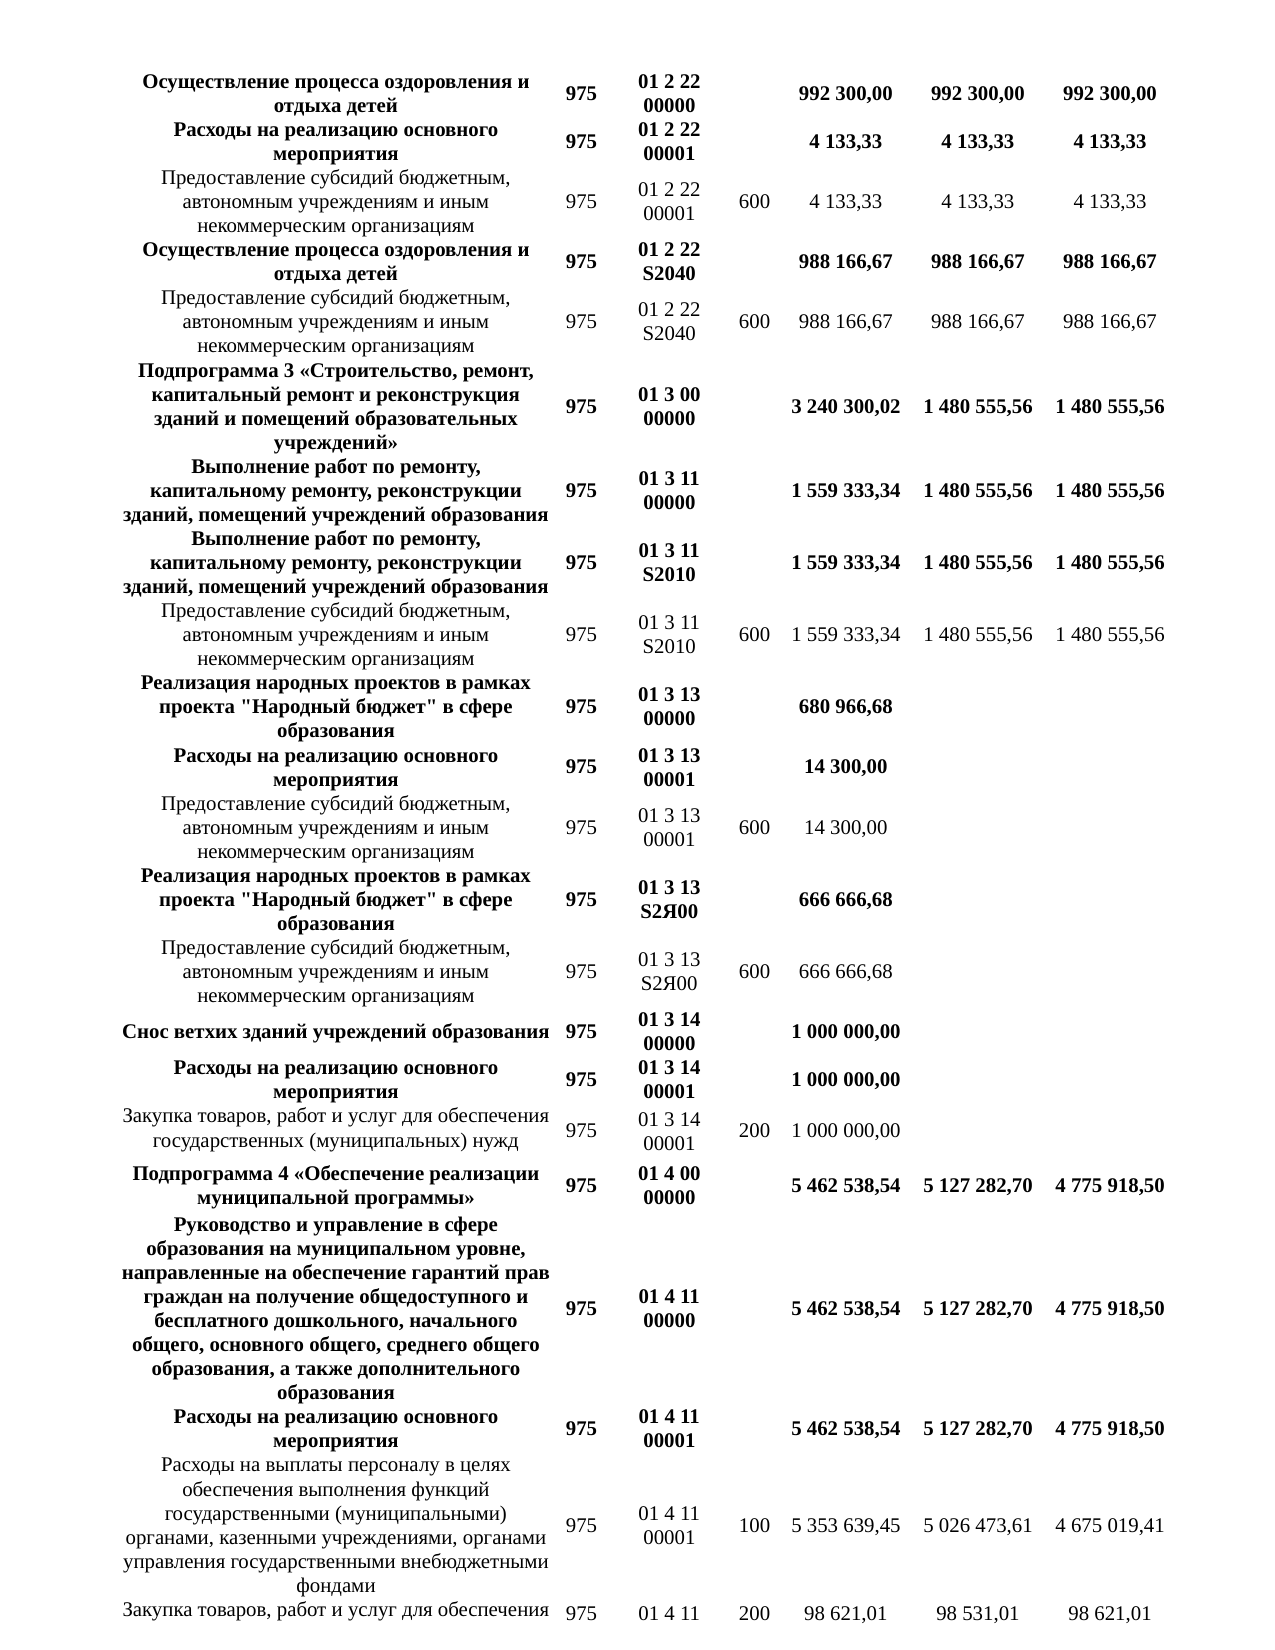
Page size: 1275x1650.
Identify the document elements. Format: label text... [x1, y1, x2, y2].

table_cell 975 [553, 1158, 609, 1212]
table_cell 4 133,33 [780, 117, 912, 165]
table_cell 600 [729, 935, 779, 1007]
table_cell 975 [553, 358, 609, 454]
table_cell 975 [553, 1453, 609, 1597]
table_cell 5 462 538,54 [780, 1404, 912, 1452]
table_cell [1044, 670, 1176, 742]
table_cell 01 4 11 00001 [609, 1404, 729, 1452]
table_cell 975 [553, 1404, 609, 1452]
table_cell [1044, 1007, 1176, 1055]
table_cell 988 166,67 [780, 237, 912, 285]
table_cell Реализация народных проектов в рамках проекта "Народный бюджет" в сфере образования [118, 670, 553, 742]
table_cell Руководство и управление в сфере образования на муниципальном уровне, направленные на обеспечение гарантий прав граждан на получение общедоступного и бесплатного дошкольного, начального общего, основного общего, среднего общего образования, а также дополнительного образования [118, 1212, 553, 1404]
table_cell Выполнение работ по ремонту, капитальному ремонту, реконструкции зданий, помещений учреждений образования [118, 526, 553, 598]
table_cell 98 621,01 [780, 1597, 912, 1630]
table_cell 4 133,33 [912, 117, 1044, 165]
table_cell 01 3 14 00000 [609, 1007, 729, 1055]
table_cell [912, 1055, 1044, 1103]
table_cell 4 775 918,50 [1044, 1404, 1176, 1452]
table_cell [729, 1404, 779, 1452]
table_cell 975 [553, 670, 609, 742]
table_cell [729, 670, 779, 742]
table_cell 98 621,01 [1044, 1597, 1176, 1630]
table_cell 5 462 538,54 [780, 1212, 912, 1404]
table_cell 01 4 11 00000 [609, 1212, 729, 1404]
table_cell 988 166,67 [912, 285, 1044, 357]
table_cell 1 480 555,56 [912, 358, 1044, 454]
table_cell 975 [553, 1104, 609, 1158]
table_cell [729, 358, 779, 454]
table_cell Осуществление процесса оздоровления и отдыха детей [118, 69, 553, 117]
table_cell 200 [729, 1597, 779, 1630]
table_cell Предоставление субсидий бюджетным, автономным учреждениям и иным некоммерческим организациям [118, 598, 553, 670]
table_cell [729, 117, 779, 165]
table_cell [912, 1007, 1044, 1055]
table_cell 01 2 22 00001 [609, 117, 729, 165]
table_cell 01 2 22 S2040 [609, 237, 729, 285]
table_cell [1044, 1104, 1176, 1158]
table_cell 988 166,67 [1044, 237, 1176, 285]
table_cell [912, 935, 1044, 1007]
table_cell 666 666,68 [780, 863, 912, 935]
table_cell 975 [553, 598, 609, 670]
table_cell Выполнение работ по ремонту, капитальному ремонту, реконструкции зданий, помещений учреждений образования [118, 454, 553, 526]
table_cell [1044, 935, 1176, 1007]
table_cell 1 000 000,00 [780, 1007, 912, 1055]
table_cell 5 127 282,70 [912, 1158, 1044, 1212]
table_cell 4 133,33 [1044, 165, 1176, 237]
table_cell [729, 237, 779, 285]
table_cell 1 559 333,34 [780, 526, 912, 598]
table_cell Снос ветхих зданий учреждений образования [118, 1007, 553, 1055]
table_cell 4 675 019,41 [1044, 1453, 1176, 1597]
table_cell 1 480 555,56 [912, 454, 1044, 526]
table_cell 01 2 22 S2040 [609, 285, 729, 357]
table_cell 01 3 11 S2010 [609, 526, 729, 598]
table_cell Подпрограмма 3 «Строительство, ремонт, капитальный ремонт и реконструкция зданий и помещений образовательных учреждений» [118, 358, 553, 454]
table_cell 5 127 282,70 [912, 1212, 1044, 1404]
table_cell Предоставление субсидий бюджетным, автономным учреждениям и иным некоммерческим организациям [118, 791, 553, 863]
table_cell 4 133,33 [780, 165, 912, 237]
table_cell 01 3 13 S2Я00 [609, 863, 729, 935]
table_cell 5 026 473,61 [912, 1453, 1044, 1597]
table_cell 01 2 22 00001 [609, 165, 729, 237]
table_cell 98 531,01 [912, 1597, 1044, 1630]
table_cell 1 480 555,56 [1044, 358, 1176, 454]
table_cell 975 [553, 791, 609, 863]
table_cell 01 4 00 00000 [609, 1158, 729, 1212]
table_cell [912, 670, 1044, 742]
table_cell Расходы на реализацию основного мероприятия [118, 1404, 553, 1452]
table_cell [729, 526, 779, 598]
table_cell 992 300,00 [780, 69, 912, 117]
table_cell 14 300,00 [780, 791, 912, 863]
table_cell 1 559 333,34 [780, 598, 912, 670]
table_cell 01 3 13 00001 [609, 791, 729, 863]
table_cell Расходы на реализацию основного мероприятия [118, 743, 553, 791]
table_cell Реализация народных проектов в рамках проекта "Народный бюджет" в сфере образования [118, 863, 553, 935]
table_cell 1 559 333,34 [780, 454, 912, 526]
table_cell 4 133,33 [1044, 117, 1176, 165]
table_cell 01 3 13 00001 [609, 743, 729, 791]
table_cell 975 [553, 285, 609, 357]
table_cell 4 775 918,50 [1044, 1212, 1176, 1404]
table_cell 600 [729, 791, 779, 863]
table_cell 975 [553, 165, 609, 237]
table_cell 680 966,68 [780, 670, 912, 742]
table_cell 988 166,67 [1044, 285, 1176, 357]
table_cell 5 127 282,70 [912, 1404, 1044, 1452]
table_cell 01 4 11 00001 [609, 1453, 729, 1597]
table_cell 01 3 14 00001 [609, 1055, 729, 1103]
table_cell 1 480 555,56 [1044, 526, 1176, 598]
table_cell 975 [553, 863, 609, 935]
table_cell 4 133,33 [912, 165, 1044, 237]
table_cell 988 166,67 [780, 285, 912, 357]
table_cell 992 300,00 [912, 69, 1044, 117]
table_cell 01 3 00 00000 [609, 358, 729, 454]
table_cell Предоставление субсидий бюджетным, автономным учреждениям и иным некоммерческим организациям [118, 285, 553, 357]
table_cell 975 [553, 117, 609, 165]
table_cell 01 4 11 [609, 1597, 729, 1630]
table_cell [729, 863, 779, 935]
table_cell [729, 1158, 779, 1212]
table_cell 01 3 11 S2010 [609, 598, 729, 670]
table_cell 14 300,00 [780, 743, 912, 791]
table_cell 975 [553, 237, 609, 285]
table_cell 1 480 555,56 [912, 526, 1044, 598]
table_cell [912, 863, 1044, 935]
table_cell 988 166,67 [912, 237, 1044, 285]
table_cell 975 [553, 743, 609, 791]
table_cell 01 2 22 00000 [609, 69, 729, 117]
table_cell Предоставление субсидий бюджетным, автономным учреждениям и иным некоммерческим организациям [118, 935, 553, 1007]
table_cell Закупка товаров, работ и услуг для обеспечения [118, 1597, 553, 1630]
table_cell 1 000 000,00 [780, 1055, 912, 1103]
table_cell 3 240 300,02 [780, 358, 912, 454]
table_cell 1 480 555,56 [1044, 454, 1176, 526]
table_cell 975 [553, 1007, 609, 1055]
table_cell Подпрограмма 4 «Обеспечение реализации муниципальной программы» [118, 1158, 553, 1212]
table_cell 600 [729, 165, 779, 237]
table_cell 01 3 11 00000 [609, 454, 729, 526]
table_cell 01 3 14 00001 [609, 1104, 729, 1158]
table_cell [912, 1104, 1044, 1158]
table_cell Предоставление субсидий бюджетным, автономным учреждениям и иным некоммерческим организациям [118, 165, 553, 237]
table_cell [912, 743, 1044, 791]
table_cell [729, 454, 779, 526]
table_cell 975 [553, 935, 609, 1007]
table_cell 200 [729, 1104, 779, 1158]
table_cell 1 000 000,00 [780, 1104, 912, 1158]
table_cell 975 [553, 1597, 609, 1630]
table_cell 600 [729, 598, 779, 670]
table_cell 5 462 538,54 [780, 1158, 912, 1212]
table_cell Расходы на выплаты персоналу в целях обеспечения выполнения функций государственными (муниципальными) органами, казенными учреждениями, органами управления государственными внебюджетными фондами [118, 1453, 553, 1597]
table_cell [729, 743, 779, 791]
table_cell [1044, 791, 1176, 863]
table_cell 975 [553, 69, 609, 117]
table_cell [1044, 863, 1176, 935]
table_cell [729, 1007, 779, 1055]
table_cell 5 353 639,45 [780, 1453, 912, 1597]
table_cell 4 775 918,50 [1044, 1158, 1176, 1212]
table_cell Осуществление процесса оздоровления и отдыха детей [118, 237, 553, 285]
table_cell Расходы на реализацию основного мероприятия [118, 117, 553, 165]
table_cell [912, 791, 1044, 863]
table_cell 975 [553, 526, 609, 598]
table_cell 01 3 13 S2Я00 [609, 935, 729, 1007]
table_cell 992 300,00 [1044, 69, 1176, 117]
table_cell 975 [553, 1212, 609, 1404]
table_cell 1 480 555,56 [912, 598, 1044, 670]
table_cell [729, 1212, 779, 1404]
table_cell [1044, 743, 1176, 791]
table_cell 975 [553, 1055, 609, 1103]
table_cell 600 [729, 285, 779, 357]
table_cell [729, 1055, 779, 1103]
table_cell 100 [729, 1453, 779, 1597]
table_cell [1044, 1055, 1176, 1103]
table_cell 01 3 13 00000 [609, 670, 729, 742]
table_cell 975 [553, 454, 609, 526]
table_cell Расходы на реализацию основного мероприятия [118, 1055, 553, 1103]
table_cell [729, 69, 779, 117]
table_cell Закупка товаров, работ и услуг для обеспечения государственных (муниципальных) нужд [118, 1104, 553, 1158]
table_cell 1 480 555,56 [1044, 598, 1176, 670]
table_cell 666 666,68 [780, 935, 912, 1007]
